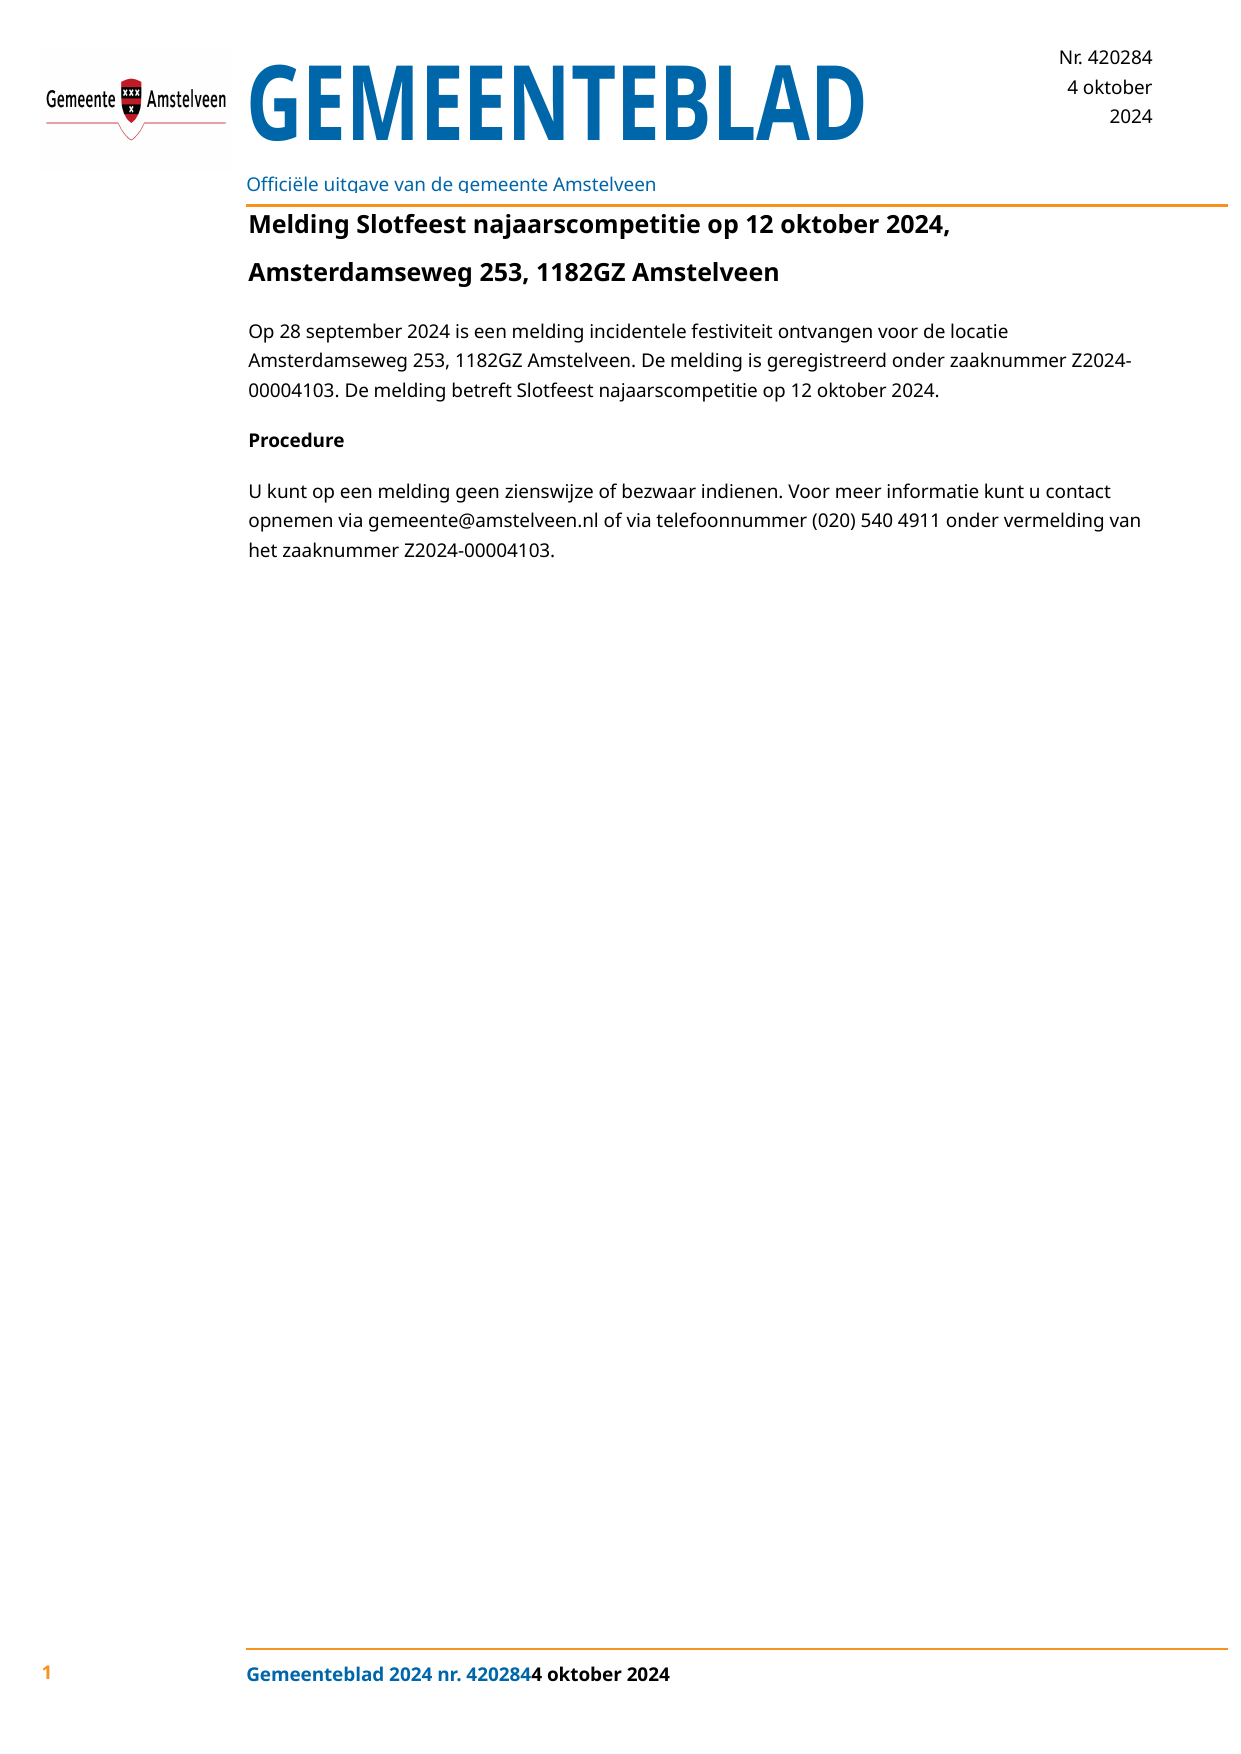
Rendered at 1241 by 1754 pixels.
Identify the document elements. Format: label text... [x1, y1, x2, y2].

text Melding Slotfeest najaarscompetitie op 12 oktober 2024, Amsterdamseweg 253, 1182GZ Amstelveen [248, 207, 1152, 288]
text Procedure [248, 427, 1152, 453]
text U kunt op een melding geen zienswijze of bezwaar indienen. Voor meer informatie kunt u contact opnemen via gemeente@amstelveen.nl of via telefoonnummer (020) 540 4911 onder vermelding van het zaaknummer Z2024-00004103. [248, 478, 1152, 563]
text Op 28 september 2024 is een melding incidentele festiviteit ontvangen voor de locatie Amsterdamseweg 253, 1182GZ Amstelveen. De melding is geregistreerd onder zaaknummer Z2024-00004103. De melding betreft Slotfeest najaarscompetitie op 12 oktober 2024. [248, 318, 1152, 403]
picture [41, 47, 231, 172]
